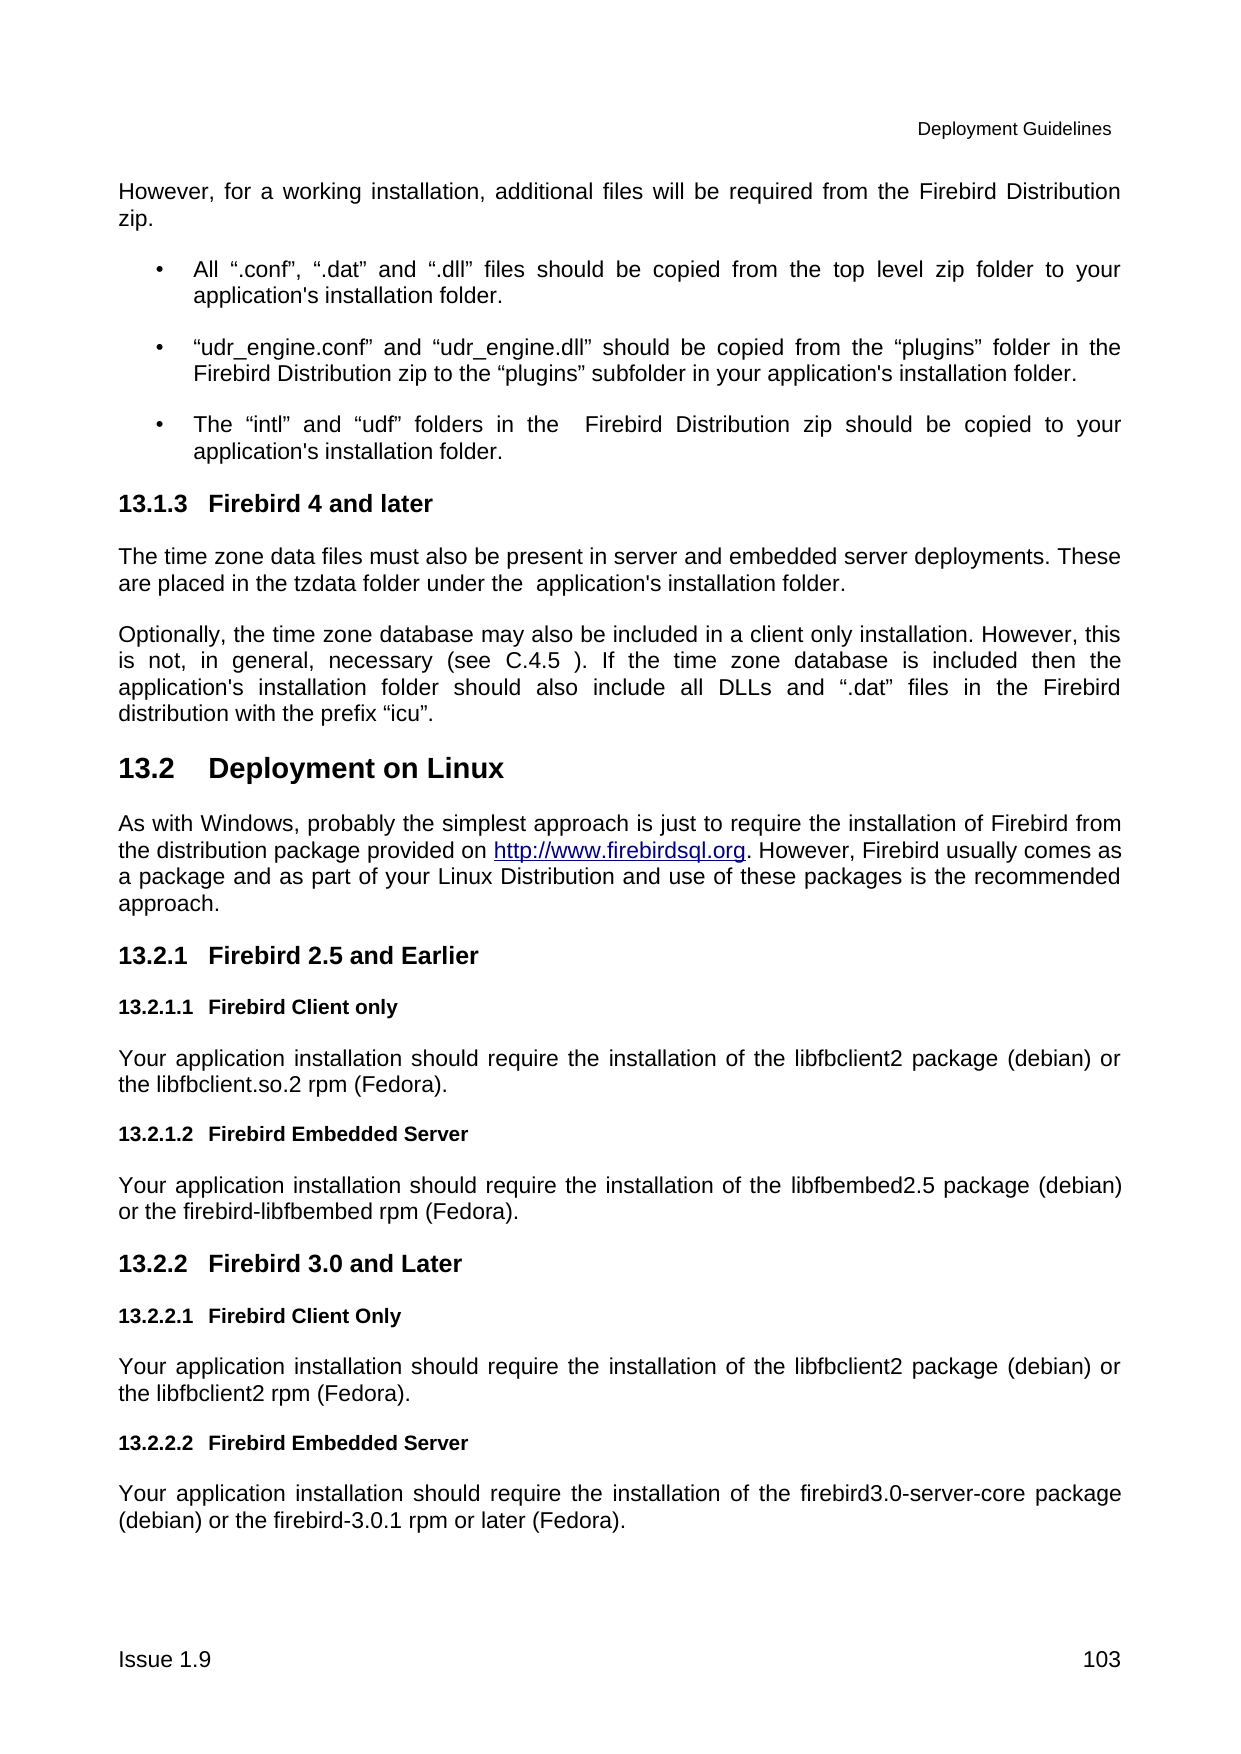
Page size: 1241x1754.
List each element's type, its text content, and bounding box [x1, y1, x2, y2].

text As with Windows, probably the simplest approach is just to require the installation of Firebird from the distribution package provided on http://www.firebirdsql.org. However, Firebird usually comes as a package and as part of your Linux Distribution and use of these packages is the recommended approach. [118, 810, 1122, 916]
subtitle Firebird 2.5 and Earlier [118, 941, 1122, 969]
subtitle Firebird 3.0 and Later [118, 1249, 1122, 1278]
text Your application installation should require the installation of the libfbembed2.5 package (debian) or the firebird-libfbembed rpm (Fedora). [118, 1172, 1122, 1224]
text Your application installation should require the installation of the libfbclient2 package (debian) or the libfbclient.so.2 rpm (Fedora). [118, 1044, 1122, 1097]
subtitle Firebird Embedded Server [118, 1431, 1122, 1455]
text Optionally, the time zone database may also be included in a client only installation. However, this is not, in general, necessary (see C.4.5). If the time zone database is included then the application's installation folder should also include all DLLs and “.dat” files in the Firebird distribution with the prefix “icu”. [118, 621, 1122, 726]
list All “.conf”, “.dat” and “.dll” files should be copied from the top level zip folder to your application's installation folder. [156, 256, 1122, 308]
text However, for a working installation, additional files will be required from the Firebird Distribution zip. [118, 178, 1122, 231]
list The “intl” and “udf” folders in the Firebird Distribution zip should be copied to your application's installation folder. [156, 411, 1122, 464]
subtitle Firebird Client Only [118, 1304, 1122, 1328]
subtitle Firebird Client only [118, 995, 1122, 1019]
text Your application installation should require the installation of the libfbclient2 package (debian) or the libfbclient2 rpm (Fedora). [118, 1353, 1122, 1406]
list “udr_engine.conf” and “udr_engine.dll” should be copied from the “plugins” folder in the Firebird Distribution zip to the “plugins” subfolder in your application's installation folder. [156, 333, 1122, 386]
subtitle Firebird Embedded Server [118, 1122, 1122, 1146]
subtitle Firebird 4 and later [118, 489, 1122, 518]
text Your application installation should require the installation of the firebird3.0-server-core package (debian) or the firebird-3.0.1 rpm or later (Fedora). [118, 1480, 1122, 1533]
subtitle Deployment on Linux [118, 751, 1122, 785]
text The time zone data files must also be present in server and embedded server deployments. These are placed in the tzdata folder under the application's installation folder. [118, 543, 1122, 596]
